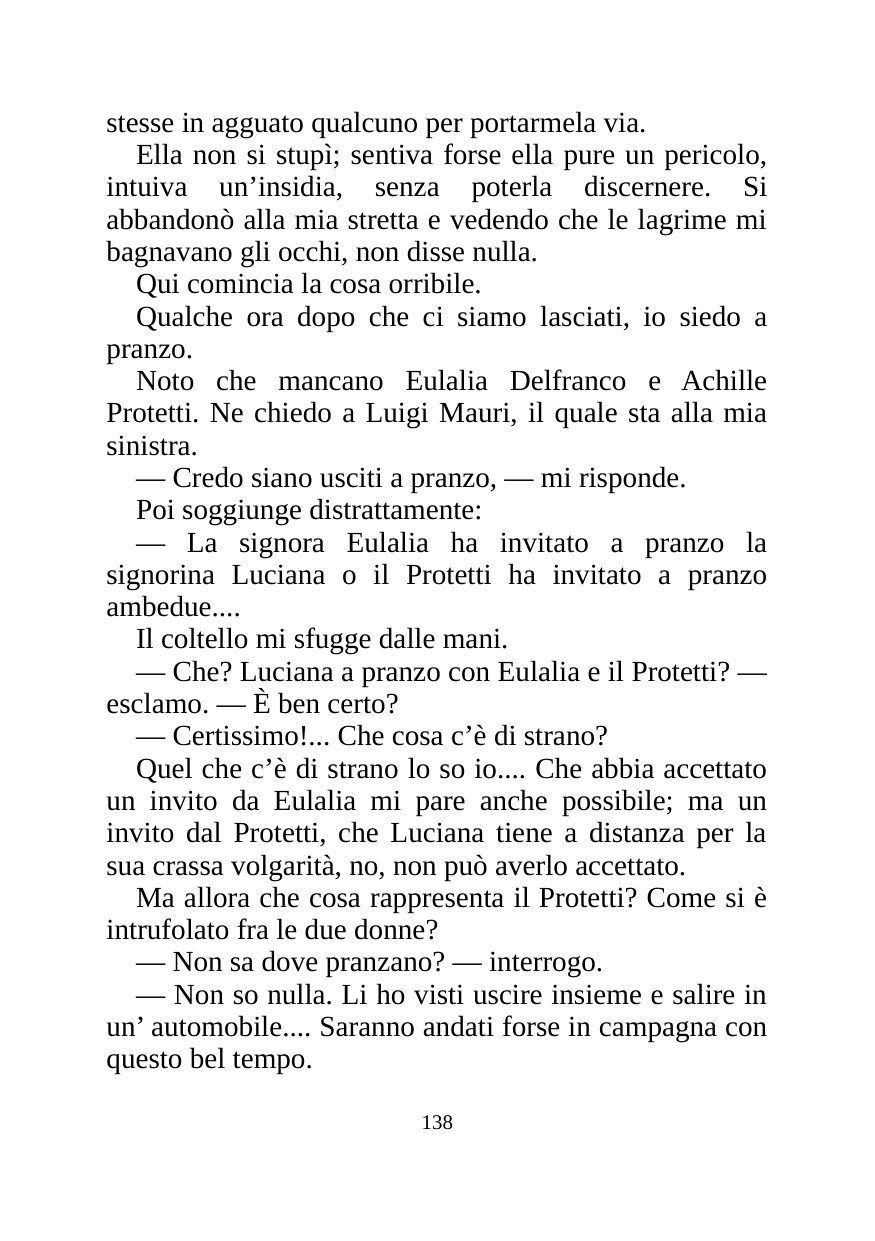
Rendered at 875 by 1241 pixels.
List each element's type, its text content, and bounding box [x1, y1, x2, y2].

text — Non so nulla. Li ho visti uscire insieme e salire in un’ automobile.... Saranno andati forse in campagna con questo bel tempo. [106, 978, 768, 1075]
text Qualche ora dopo che ci siamo lasciati, io siedo a pranzo. [106, 300, 768, 364]
text Qui comincia la cosa orribile. [106, 268, 768, 300]
text — Certissimo!... Che cosa c’è di strano? [106, 720, 768, 752]
text Poi soggiunge distrattamente: [106, 494, 768, 526]
text — Non sa dove pranzano? — interrogo. [106, 946, 768, 978]
text — Che? Luciana a pranzo con Eulalia e il Protetti? — esclamo. — È ben certo? [106, 655, 768, 720]
text — Credo siano usciti a pranzo, — mi risponde. [106, 461, 768, 494]
text Il coltello mi sfugge dalle mani. [106, 623, 768, 655]
text Noto che mancano Eulalia Delfranco e Achille Protetti. Ne chiedo a Luigi Mauri, il quale sta alla mia sinistra. [106, 364, 768, 461]
text — La signora Eulalia ha invitato a pranzo la signorina Luciana o il Protetti ha invitato a pranzo ambedue.... [106, 526, 768, 623]
text stesse in agguato qualcuno per portarmela via. [106, 106, 768, 138]
text Ella non si stupì; sentiva forse ella pure un pericolo, intuiva un’insidia, senza poterla discernere. Si abbandonò alla mia stretta e vedendo che le lagrime mi bagnavano gli occhi, non disse nulla. [106, 138, 768, 268]
text Ma allora che cosa rappresenta il Protetti? Come si è intrufolato fra le due donne? [106, 881, 768, 946]
text Quel che c’è di strano lo so io.... Che abbia accettato un invito da Eulalia mi pare anche possibile; ma un invito dal Protetti, che Luciana tiene a distanza per la sua crassa volgarità, no, non può averlo accettato. [106, 752, 768, 881]
